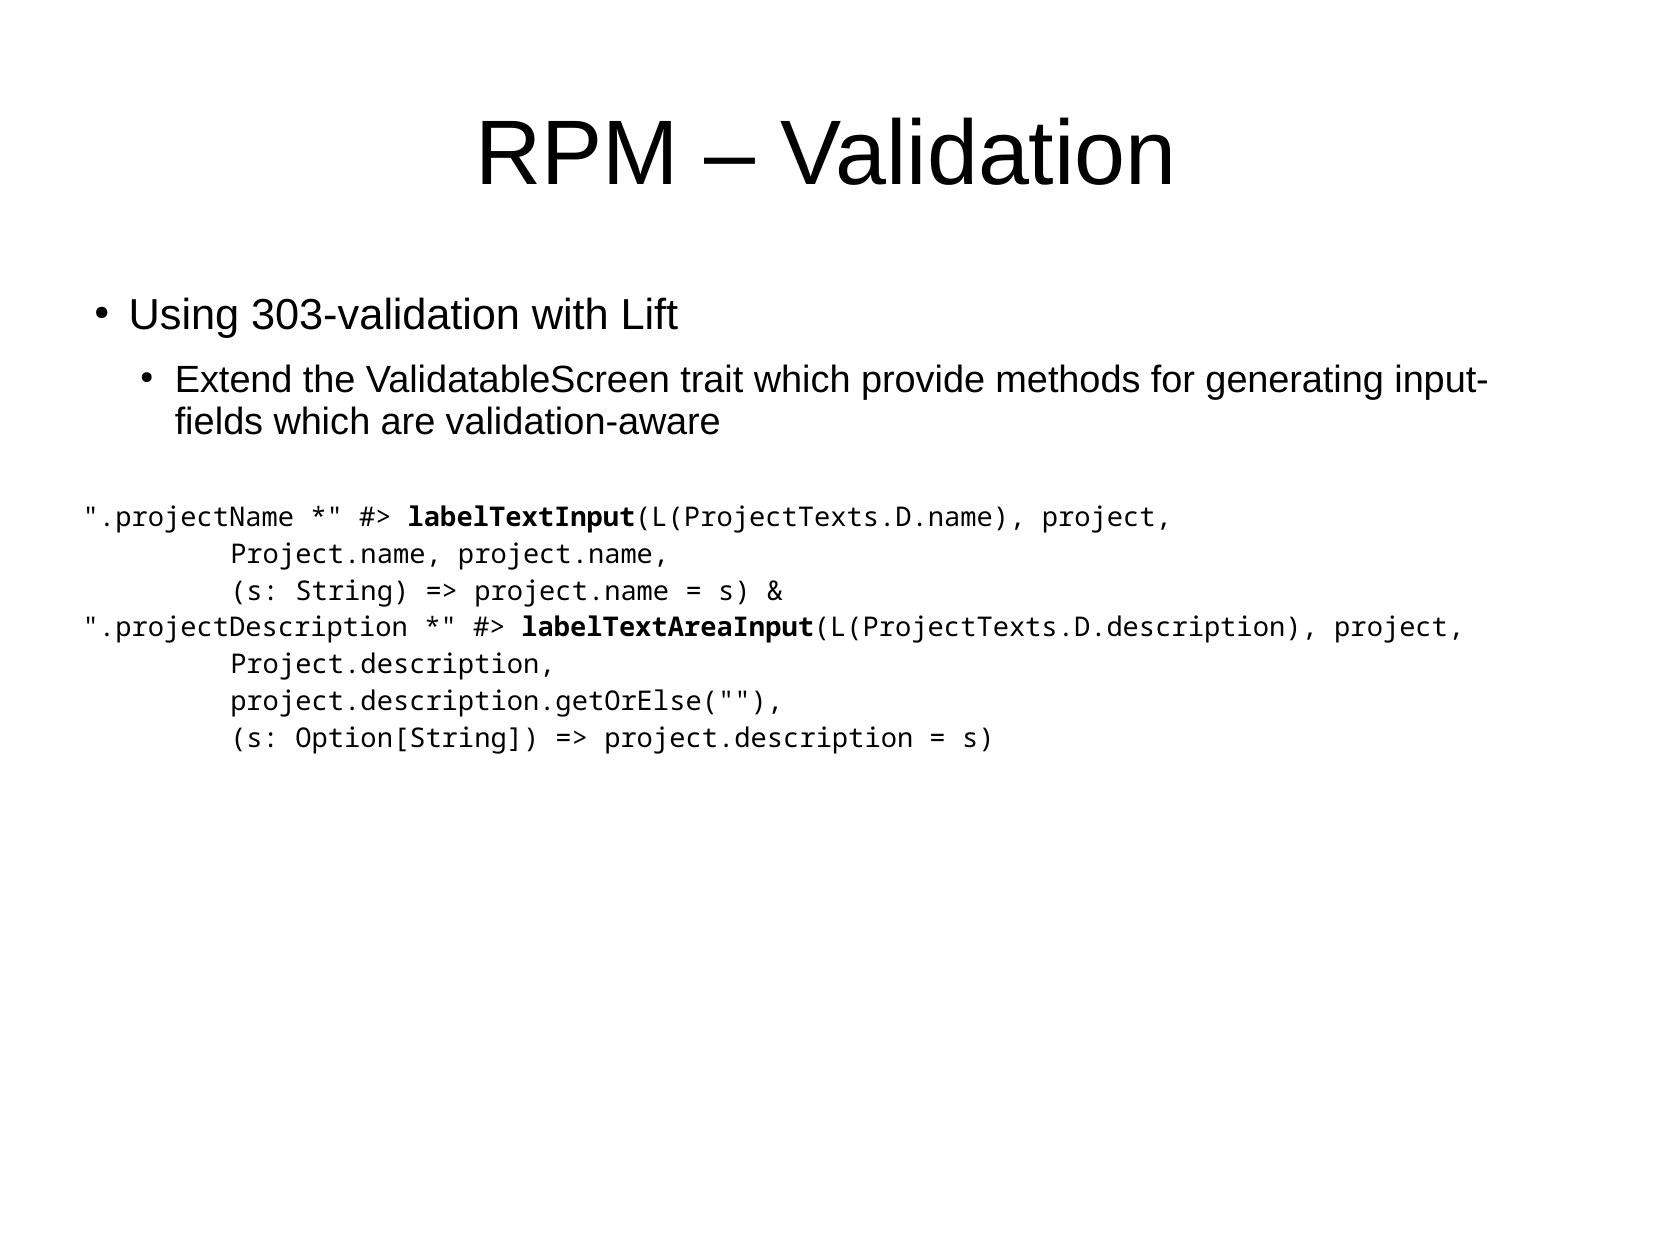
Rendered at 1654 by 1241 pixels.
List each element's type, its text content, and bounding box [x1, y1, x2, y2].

text_box ".projectName *" #> labelTextInput(L(ProjectTexts.D.name), project, Project.name, project.name, (s: String) => project.name = s) & ".projectDescription *" #> labelTextAreaInput(L(ProjectTexts.D.description), project, Project.description, project.description.getOrElse(""), (s: Option[String]) => project.description = s) [67, 490, 1595, 800]
list Using 303-validation with Lift Extend the ValidatableScreen trait which provide methods for generating input-fields which are validation-aware [82, 290, 1571, 443]
title RPM – Validation [82, 49, 1571, 257]
